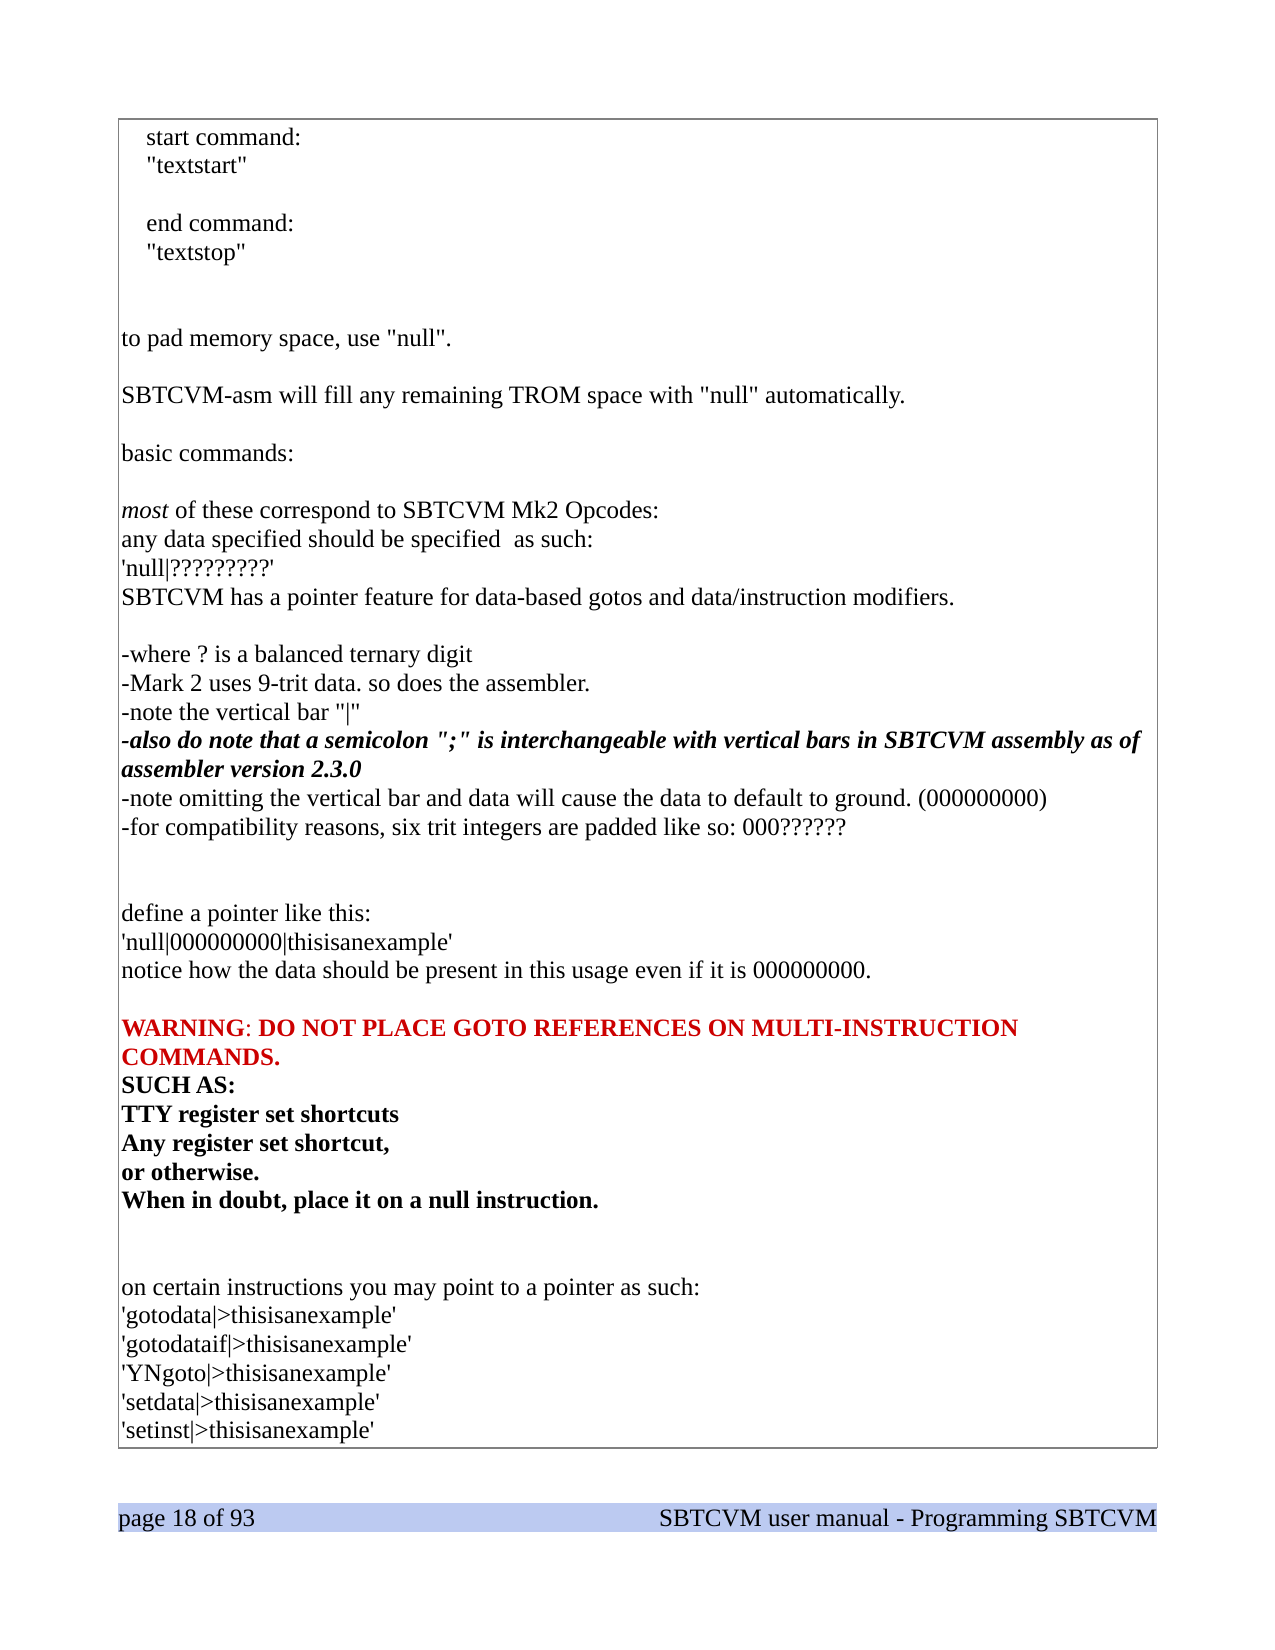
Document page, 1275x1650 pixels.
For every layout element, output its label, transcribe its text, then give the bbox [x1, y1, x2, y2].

table_header start command: "textstart" end command: "textstop" to pad memory space, use "null". SBTCVM-asm will fill any remaining TROM space with "null" automatically. basic commands: most of these correspond to SBTCVM Mk2 Opcodes: any data specified should be specified as such: 'null|?????????' SBTCVM has a pointer feature for data-based gotos and data/instruction modifiers. -where ? is a balanced ternary digit -Mark 2 uses 9-trit data. so does the assembler. -note the vertical bar "|" -also do note that a semicolon ";" is interchangeable with vertical bars in SBTCVM assembly as of assembler version 2.3.0 -note omitting the vertical bar and data will cause the data to default to ground. (000000000) -for compatibility reasons, six trit integers are padded like so: 000?????? define a pointer like this: 'null|000000000|thisisanexample' notice how the data should be present in this usage even if it is 000000000. WARNING: DO NOT PLACE GOTO REFERENCES ON MULTI-INSTRUCTION COMMANDS. SUCH AS: TTY register set shortcuts Any register set shortcut, or otherwise. When in doubt, place it on a null instruction. on certain instructions you may point to a pointer as such: 'gotodata|>thisisanexample' 'gotodataif|>thisisanexample' 'YNgoto|>thisisanexample' 'setdata|>thisisanexample' 'setinst|>thisisanexample' [119, 120, 1157, 1447]
